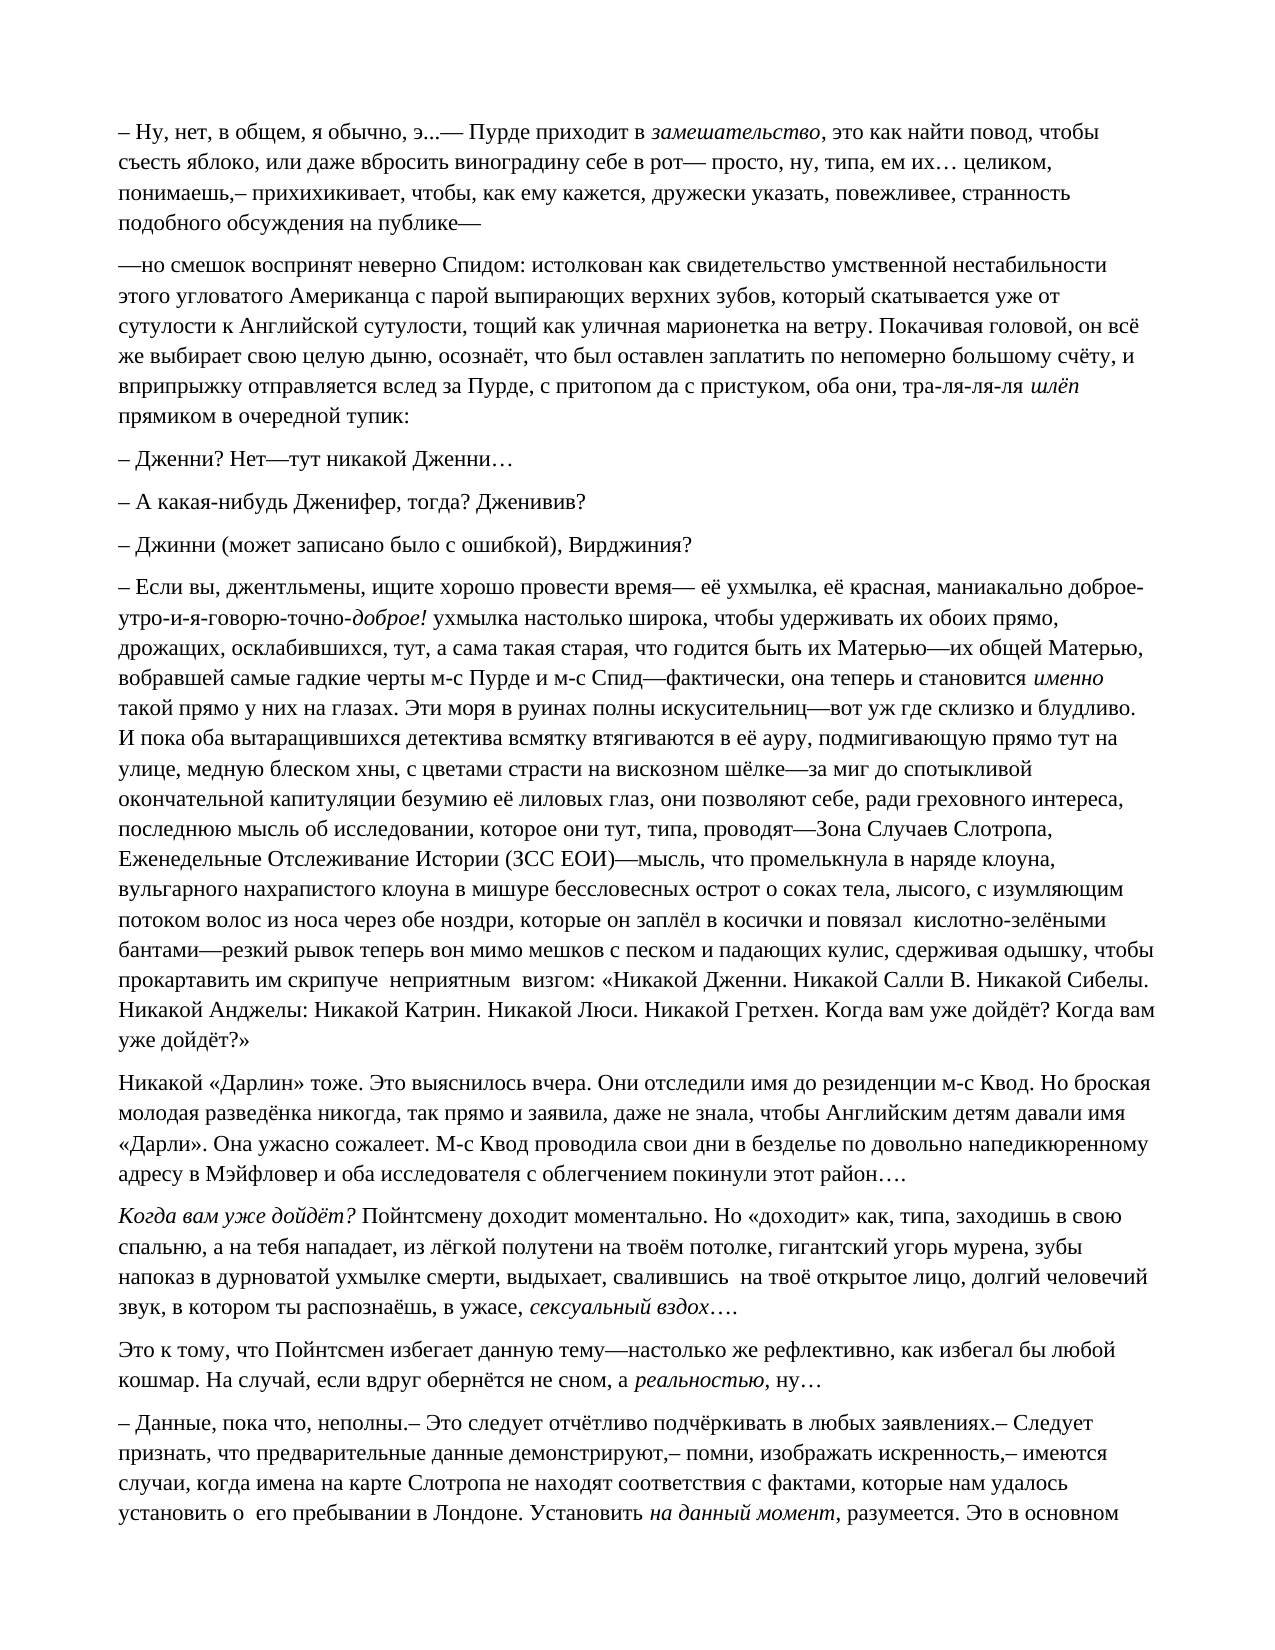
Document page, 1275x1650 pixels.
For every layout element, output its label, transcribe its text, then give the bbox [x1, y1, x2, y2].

text Никакой «Дарлин» тоже. Это выяснилось вчера. Они отследили имя до резиденции м-с Квод. Но броская молодая разведёнка никогда, так прямо и заявила, даже не знала, чтобы Английским детям давали имя «Дарли». Она ужасно сожалеет. М-с Квод проводила свои дни в безделье по довольно напедикюренному адресу в Мэйфловер и оба исследователя с облегчением покинули этот район…. [118, 1069, 1157, 1186]
text – Джинни (может записано было с ошибкой), Вирджиния? [118, 531, 1157, 557]
text —но смешок воспринят неверно Спидом: истолкован как свидетельство умственной нестабильности этого угловатого Американца с парой выпирающих верхних зубов, который скатывается уже от сутулости к Английской сутулости, тощий как уличная марионетка на ветру. Покачивая головой, он всё же выбирает свою целую дыню, осознаёт, что был оставлен заплатить по непомерно большому счёту, и вприпрыжку отправляется вслед за Пурде, с притопом да с пристуком, оба они, тра-ля-ля-ля шлёп прямиком в очередной тупик: [118, 251, 1157, 429]
text – Дженни? Нет—тут никакой Дженни… [118, 445, 1157, 472]
text – Если вы, джентльмены, ищите хорошо провести время— её ухмылка, её красная, маниакально доброе-утро-и-я-говорю-точно-доброе! ухмылка настолько широка, чтобы удерживать их обоих прямо, дрожащих, осклабившихся, тут, а сама такая старая, что годится быть их Матерью—их общей Матерью, вобравшей самые гадкие черты м-с Пурде и м-с Спид—фактически, она теперь и становится именно такой прямо у них на глазах. Эти моря в руинах полны искусительниц—вот уж где склизко и блудливо. И пока оба вытаращившихся детектива всмятку втягиваются в её ауру, подмигивающую прямо тут на улице, медную блеском хны, с цветами страсти на вискозном шёлке—за миг до спотыкливой окончательной капитуляции безумию её лиловых глаз, они позволяют себе, ради греховного интереса, последнюю мысль об исследовании, которое они тут, типа, проводят—Зона Случаев Слотропа, Еженедельные Отслеживание Истории (ЗСС ЕОИ)—мысль, что промелькнула в наряде клоуна, вульгарного нахрапистого клоуна в мишуре бессловесных острот о соках тела, лысого, с изумляющим потоком волос из носа через обе ноздри, которые он заплёл в косички и повязал кислотно-зелёными бантами—резкий рывок теперь вон мимо мешков с песком и падающих кулис, сдерживая одышку, чтобы прокартавить им скрипуче неприятным визгом: «Никакой Дженни. Никакой Салли В. Никакой Сибелы. Никакой Анджелы: Никакой Катрин. Никакой Люси. Никакой Гретхен. Когда вам уже дойдёт? Когда вам уже дойдёт?» [118, 573, 1157, 1053]
text – Данные, пока что, неполны.– Это следует отчётливо подчёркивать в любых заявлениях.– Следует признать, что предварительные данные демонстрируют,– помни, изображать искренность,– имеются случаи, когда имена на карте Слотропа не находят соответствия с фактами, которые нам удалось установить о его пребывании в Лондоне. Установить на данный момент, разумеется. Это в основном [118, 1409, 1157, 1526]
text Это к тому, что Пойнтсмен избегает данную тему—настолько же рефлективно, как избегал бы любой кошмар. На случай, если вдруг обернётся не сном, а реальностью, ну… [118, 1336, 1157, 1392]
text – А какая-нибудь Дженифер, тогда? Дженивив? [118, 488, 1157, 514]
text Когда вам уже дойдёт? Пойнтсмену доходит моментально. Но «доходит» как, типа, заходишь в свою спальню, а на тебя нападает, из лёгкой полутени на твоём потолке, гигантский угорь мурена, зубы напоказ в дурноватой ухмылке смерти, выдыхает, свалившись на твоё открытое лицо, долгий человечий звук, в котором ты распознаёшь, в ужасе, сексуальный вздох…. [118, 1202, 1157, 1319]
text – Ну, нет, в общем, я обычно, э...— Пурде приходит в замешательство, это как найти повод, чтобы съесть яблоко, или даже вбросить виноградину себе в рот— просто, ну, типа, ем их… целиком, понимаешь,– прихихикивает, чтобы, как ему кажется, дружески указать, повежливее, странность подобного обсуждения на публике— [118, 118, 1157, 235]
